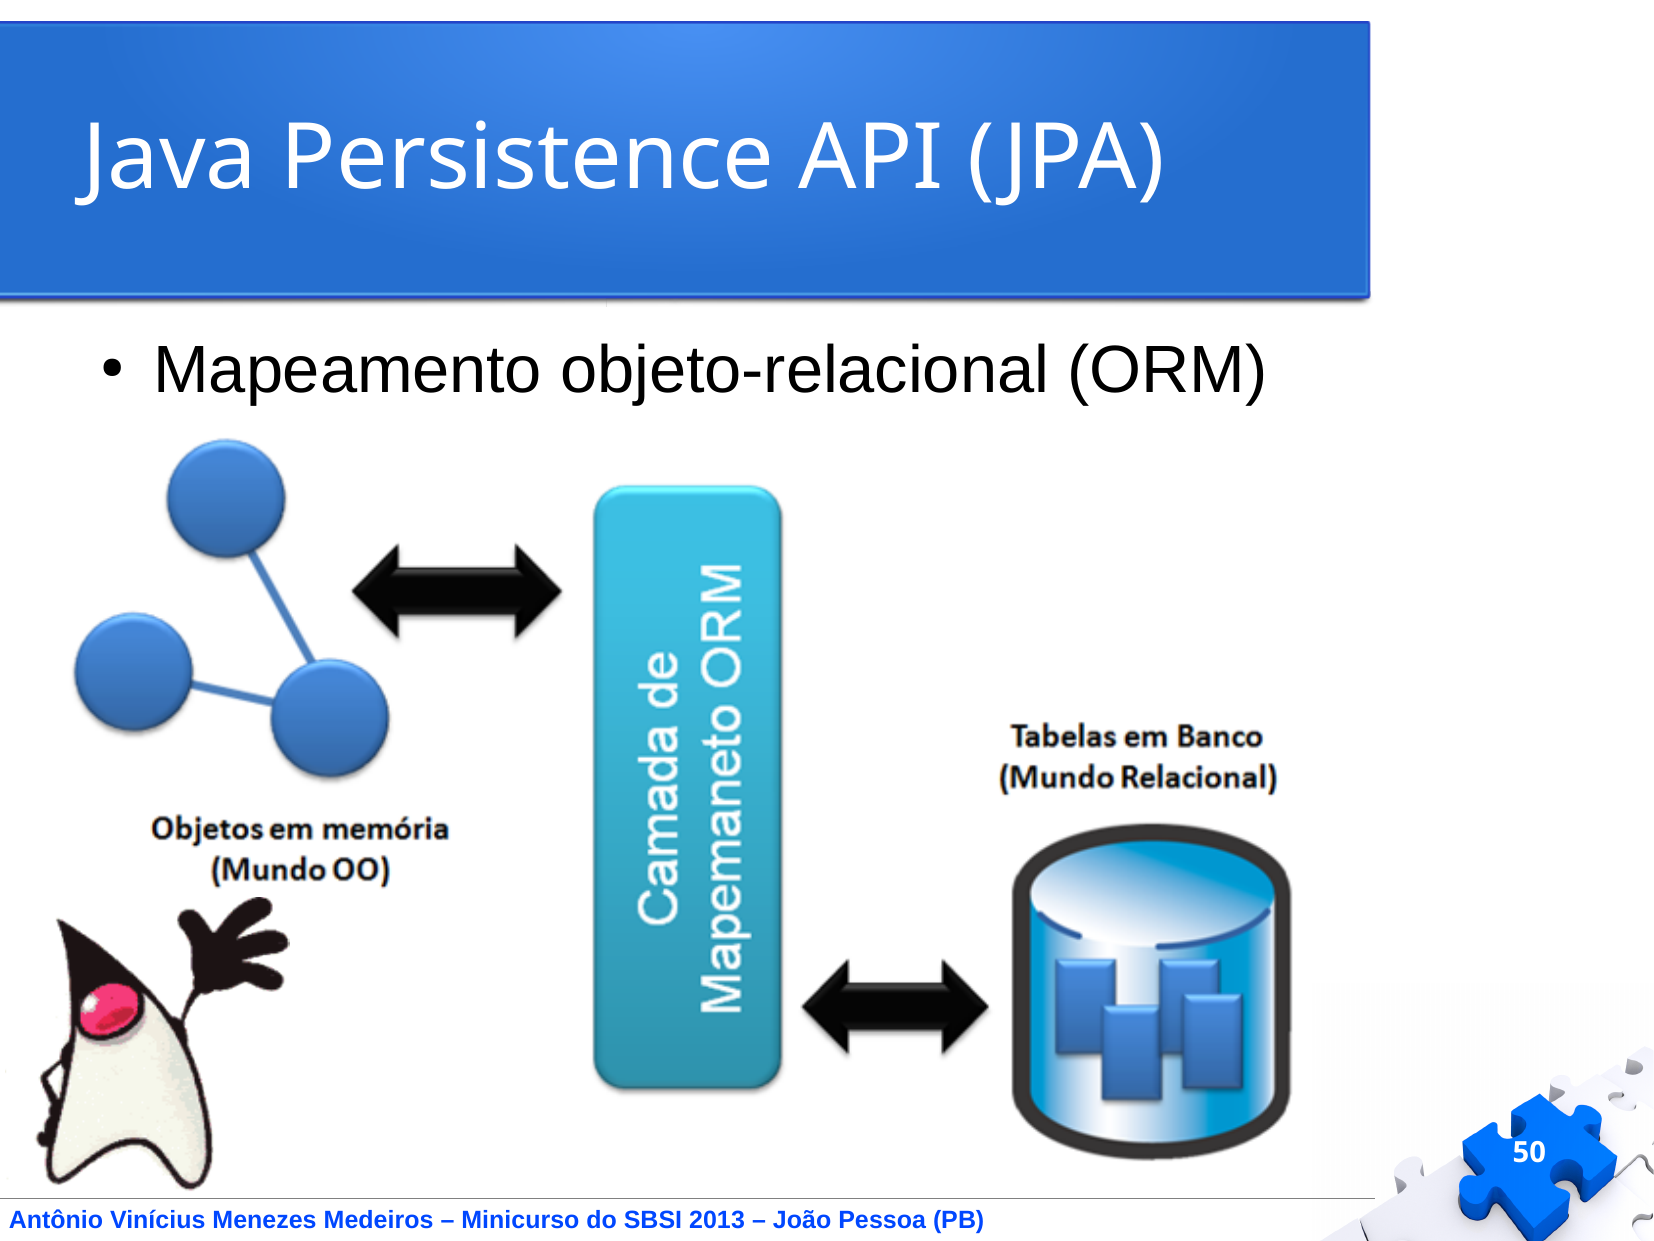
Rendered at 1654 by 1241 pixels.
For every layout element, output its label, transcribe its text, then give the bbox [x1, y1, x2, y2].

picture [0, 21, 1375, 307]
title Java Persistence API (JPA) [82, 49, 1323, 257]
list Mapeamento objeto-relacional (ORM) [82, 332, 1356, 1182]
picture [5, 431, 1312, 1193]
picture [1311, 983, 1654, 1241]
